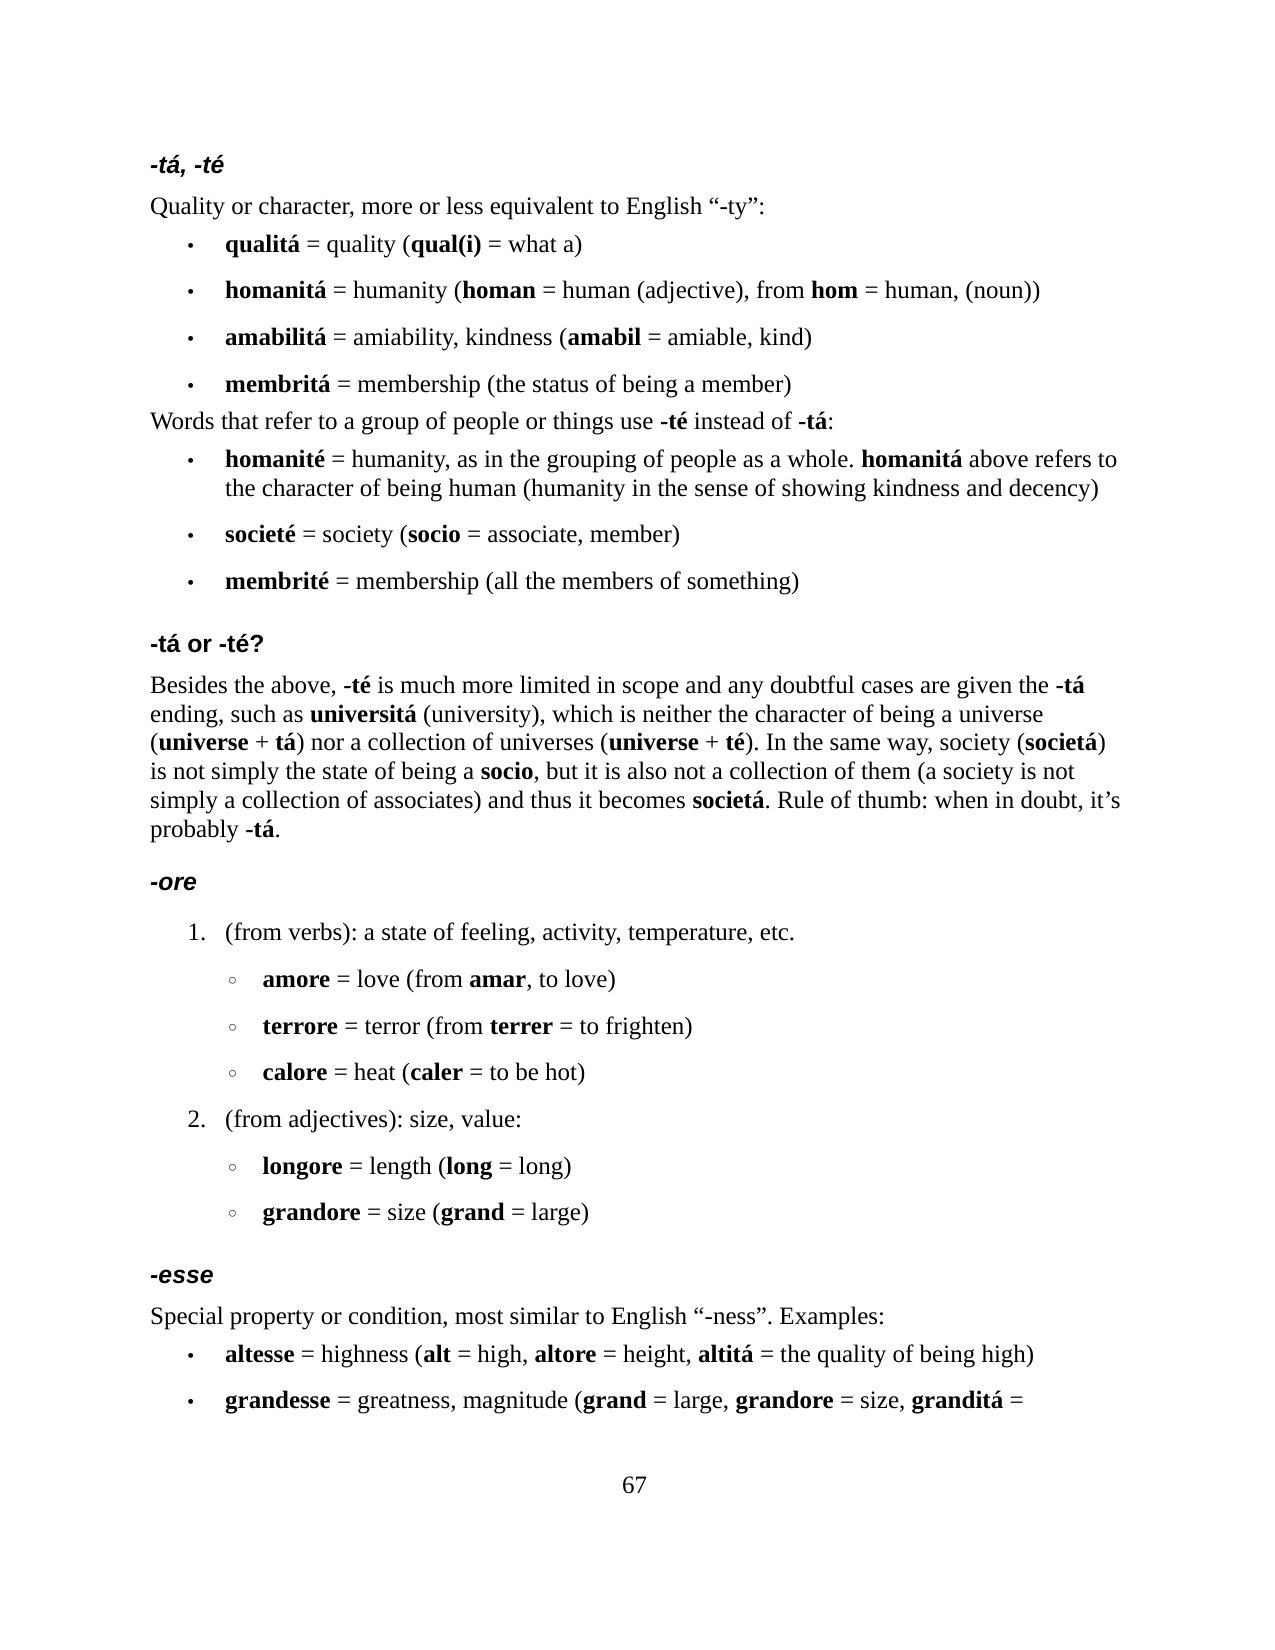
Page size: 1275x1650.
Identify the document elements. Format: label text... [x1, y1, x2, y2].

text Words that refer to a group of people or things use -té instead of -tá: [150, 406, 1125, 435]
subtitle -tá, -té [150, 150, 1125, 178]
list calore = heat (caler = to be hot) [225, 1057, 1125, 1086]
subtitle -ore [150, 867, 1125, 896]
list amabilitá = amiability, kindness (amabil = amiable, kind) [187, 322, 1125, 351]
subtitle -tá or -té? [150, 629, 1125, 657]
list amore = love (from amar, to love) [225, 964, 1125, 993]
list societé = society (socio = associate, member) [187, 519, 1125, 548]
list terrore = terror (from terrer = to frighten) [225, 1011, 1125, 1039]
list altesse = highness (alt = high, altore = height, altitá = the quality of being high) [187, 1339, 1125, 1368]
list qualitá = quality (qual(i) = what a) [187, 229, 1125, 257]
text Special property or condition, most similar to English “-ness”. Examples: [150, 1301, 1125, 1330]
list grandesse = greatness, magnitude (grand = large, grandore = size, granditá = [187, 1386, 1125, 1414]
text Quality or character, more or less equivalent to English “-ty”: [150, 191, 1125, 220]
text Besides the above, -té is much more limited in scope and any doubtful cases are given the -tá ending, such as universitá (university), which is neither the character of being a universe (universe + tá) nor a collection of universes (universe + té). In the same way, society (societá) is not simply the state of being a socio, but it is also not a collection of them (a society is not simply a collection of associates) and thus it becomes societá. Rule of thumb: when in doubt, it’s probably -tá. [150, 670, 1125, 842]
subtitle -esse [150, 1260, 1125, 1289]
list longore = length (long = long) [225, 1151, 1125, 1179]
list homanité = humanity, as in the grouping of people as a whole. homanitá above refers to the character of being human (humanity in the sense of showing kindness and decency) [187, 444, 1125, 502]
list grandore = size (grand = large) [225, 1197, 1125, 1226]
list (from verbs): a state of feeling, activity, temperature, etc. [187, 917, 1125, 946]
list (from adjectives): size, value: [187, 1104, 1125, 1133]
list homanitá = humanity (homan = human (adjective), from hom = human, (noun)) [187, 275, 1125, 304]
list membritá = membership (the status of being a member) [187, 369, 1125, 397]
list membrité = membership (all the members of something) [187, 566, 1125, 595]
